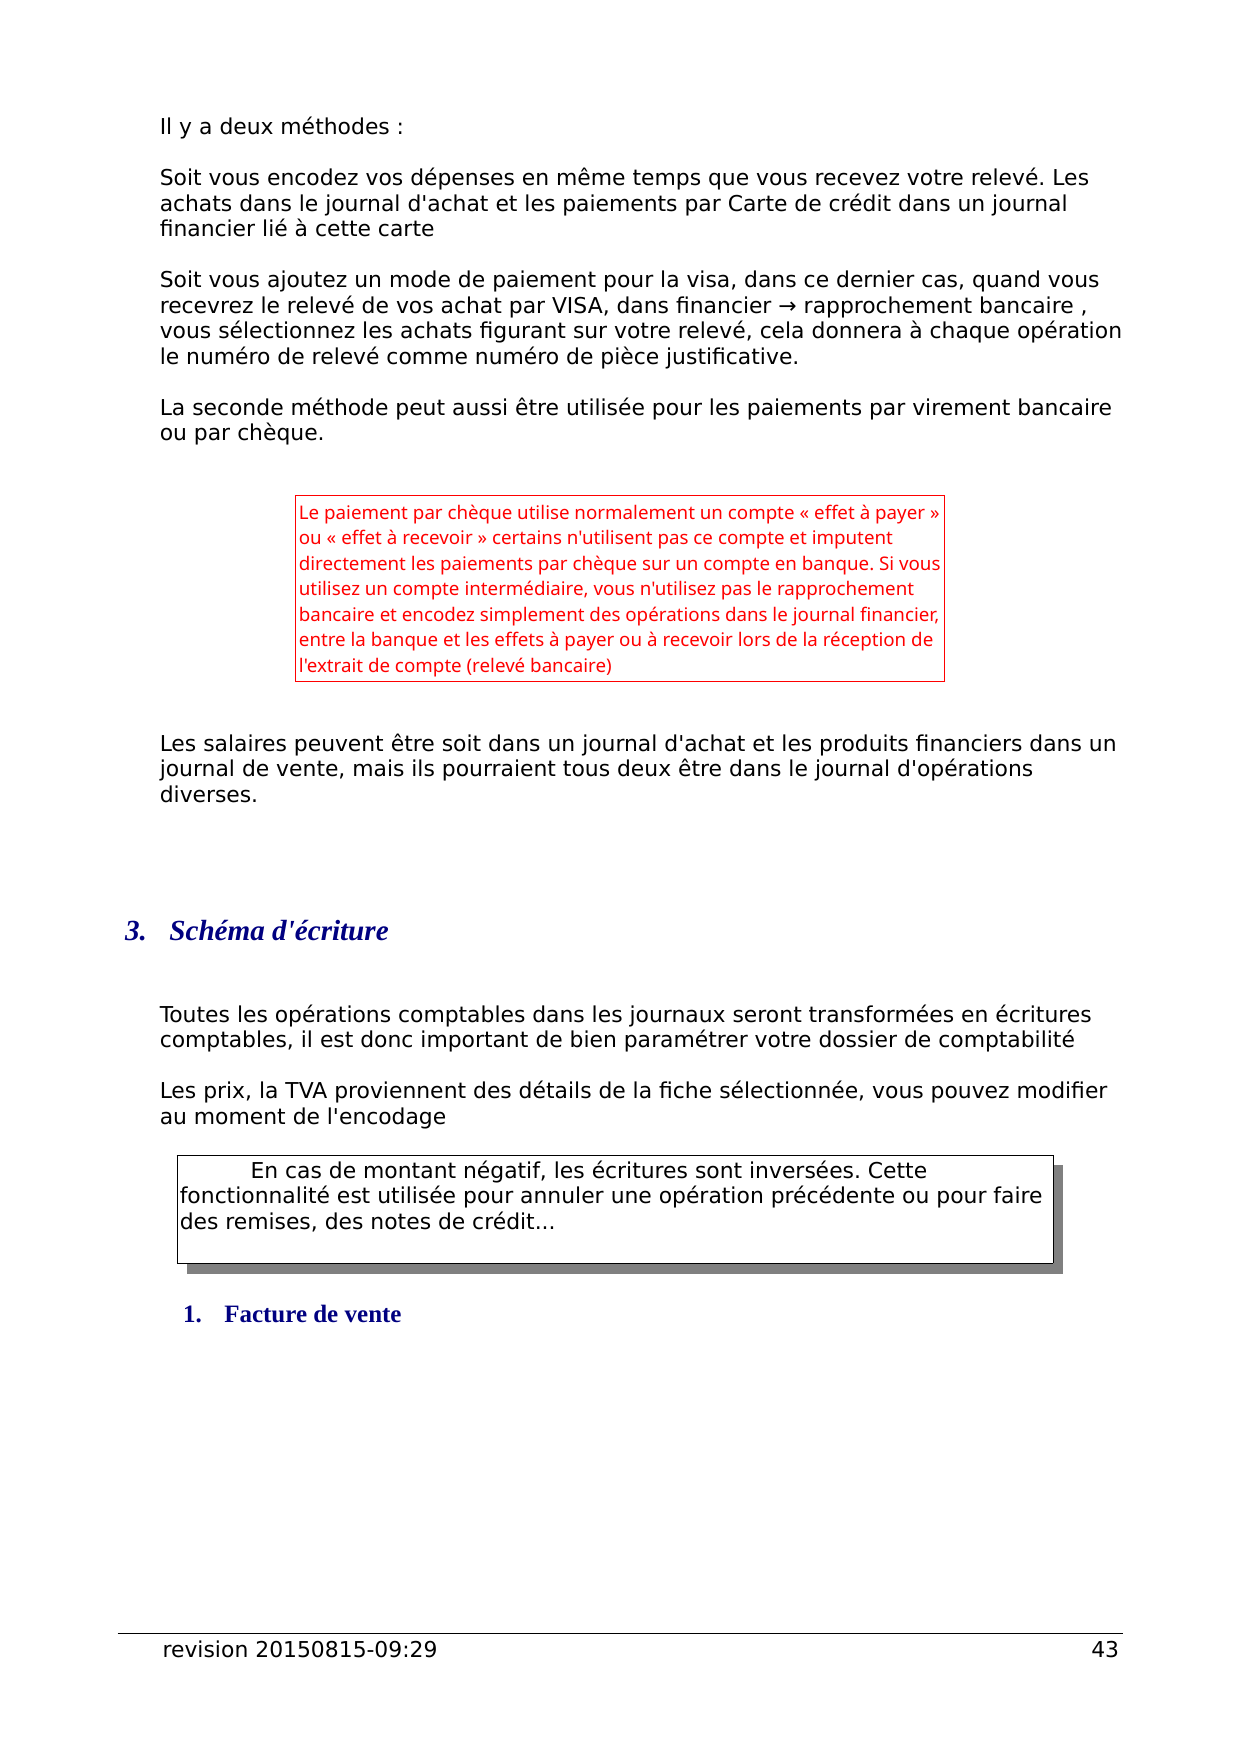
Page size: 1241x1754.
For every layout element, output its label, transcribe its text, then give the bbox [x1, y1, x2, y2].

text La seconde méthode peut aussi être utilisée pour les paiements par virement bancaire ou par chèque. [159, 395, 1123, 446]
subtitle Facture de vente [177, 1299, 1123, 1328]
text Le paiement par chèque utilise normalement un compte « effet à payer » ou « effet à recevoir » certains n'utilisent pas ce compte et imputent directement les paiements par chèque sur un compte en banque. Si vous utilisez un compte intermédiaire, vous n'utilisez pas le rapprochement bancaire et encodez simplement des opérations dans le journal financier, entre la banque et les effets à payer ou à recevoir lors de la réception de l'extrait de compte (relevé bancaire) [296, 496, 944, 681]
text Soit vous encodez vos dépenses en même temps que vous recevez votre relevé. Les achats dans le journal d'achat et les paiements par Carte de crédit dans un journal financier lié à cette carte [159, 165, 1123, 242]
text Toutes les opérations comptables dans les journaux seront transformées en écritures comptables, il est donc important de bien paramétrer votre dossier de comptabilité [159, 1002, 1123, 1053]
text Les salaires peuvent être soit dans un journal d'achat et les produits financiers dans un journal de vente, mais ils pourraient tous deux être dans le journal d'opérations diverses. [159, 731, 1123, 807]
text Il y a deux méthodes : [159, 114, 1123, 139]
text Les prix, la TVA proviennent des détails de la fiche sélectionnée, vous pouvez modifier au moment de l'encodage [159, 1078, 1123, 1129]
text En cas de montant négatif, les écritures sont inversées. Cette fonctionnalité est utilisée pour annuler une opération précédente ou pour faire des remises, des notes de crédit... [178, 1156, 1053, 1234]
text Soit vous ajoutez un mode de paiement pour la visa, dans ce dernier cas, quand vous recevrez le relevé de vos achat par VISA, dans financier → rapprochement bancaire , vous sélectionnez les achats figurant sur votre relevé, cela donnera à chaque opération le numéro de relevé comme numéro de pièce justificative. [159, 267, 1123, 369]
subtitle Schéma d'écriture [117, 913, 1123, 947]
